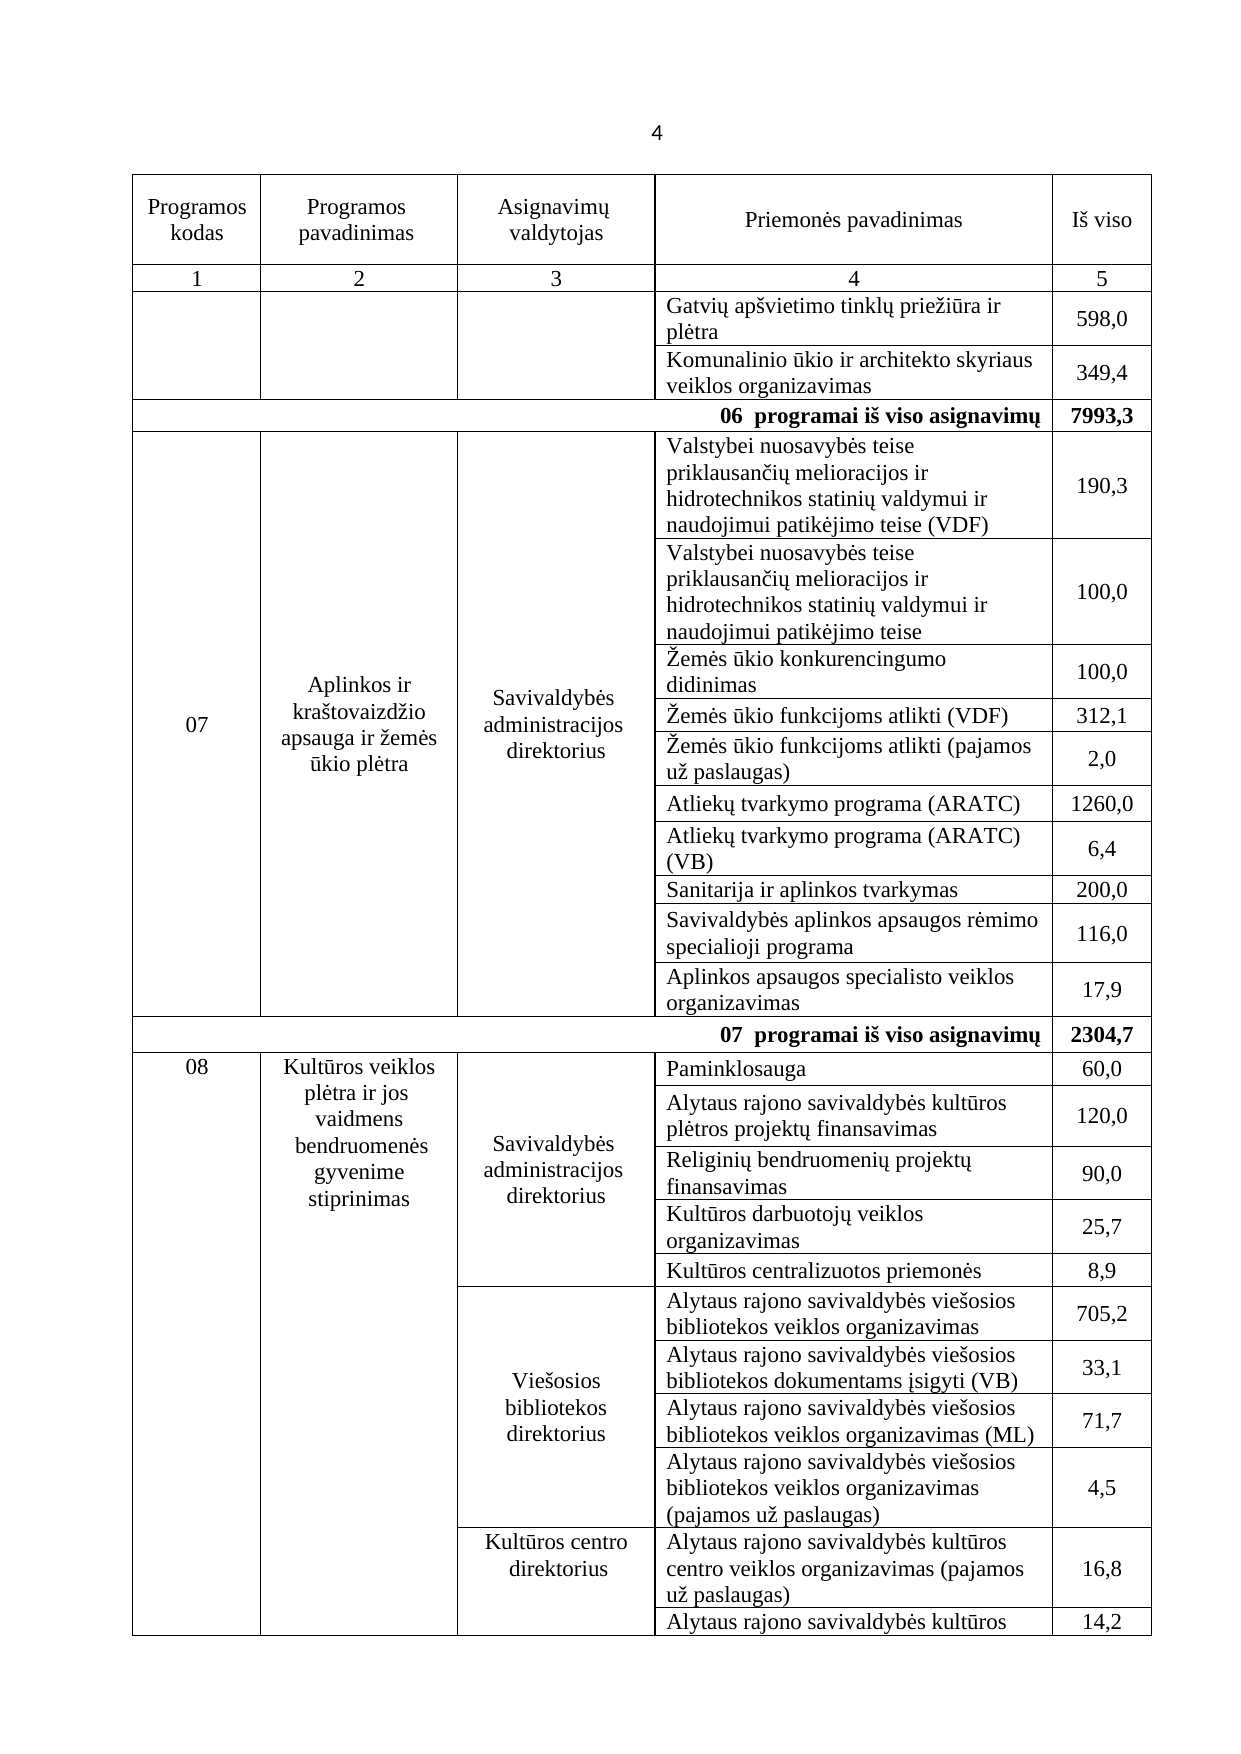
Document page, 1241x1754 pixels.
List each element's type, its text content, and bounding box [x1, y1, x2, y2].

table_cell Kultūros veiklos plėtra ir jos vaidmens bendruomenės gyvenime stiprinimas [261, 1053, 457, 1635]
table_cell 7993,3 [1053, 400, 1151, 431]
table_cell Žemės ūkio funkcijoms atlikti (pajamos už paslaugas) [656, 732, 1052, 784]
table_cell 116,0 [1053, 904, 1151, 962]
table_header Programos kodas [133, 175, 260, 263]
table_cell Paminklosauga [656, 1053, 1052, 1084]
table_cell 200,0 [1053, 876, 1151, 903]
table_cell Savivaldybės administracijos direktorius [458, 432, 654, 1016]
table_cell 598,0 [1053, 292, 1151, 345]
table_header Asignavimų valdytojas [458, 175, 654, 263]
table_cell 2,0 [1053, 732, 1151, 784]
table_cell Alytaus rajono savivaldybės kultūros centro veiklos organizavimas (pajamos už paslaugas) [656, 1528, 1052, 1607]
table_cell 07 [133, 432, 260, 1016]
table_header Iš viso [1053, 175, 1151, 263]
table_cell Religinių bendruomenių projektų finansavimas [656, 1147, 1052, 1199]
table_cell Alytaus rajono savivaldybės kultūros plėtros projektų finansavimas [656, 1086, 1052, 1146]
table_cell Savivaldybės administracijos direktorius [458, 1053, 654, 1286]
table_cell Valstybei nuosavybės teise priklausančių melioracijos ir hidrotechnikos statinių valdymui ir naudojimui patikėjimo teise [656, 539, 1052, 644]
table_cell 07 programai iš viso asignavimų [133, 1017, 1052, 1052]
table_cell Kultūros centro direktorius [458, 1528, 654, 1635]
table_cell 190,3 [1053, 432, 1151, 538]
table_cell 4 [656, 265, 1052, 291]
table_cell 33,1 [1053, 1341, 1151, 1393]
table_cell Alytaus rajono savivaldybės viešosios bibliotekos veiklos organizavimas [656, 1287, 1052, 1339]
table_cell 16,8 [1053, 1528, 1151, 1607]
table_cell Alytaus rajono savivaldybės kultūros [656, 1608, 1052, 1635]
table_cell Komunalinio ūkio ir architekto skyriaus veiklos organizavimas [656, 346, 1052, 398]
table_cell 06 programai iš viso asignavimų [133, 400, 1052, 431]
table_header Priemonės pavadinimas [656, 175, 1052, 263]
table_cell [261, 292, 457, 398]
table_cell Kultūros centralizuotos priemonės [656, 1254, 1052, 1286]
table_cell 90,0 [1053, 1147, 1151, 1199]
table_cell 60,0 [1053, 1053, 1151, 1084]
table_cell Alytaus rajono savivaldybės viešosios bibliotekos dokumentams įsigyti (VB) [656, 1341, 1052, 1393]
table_cell Savivaldybės aplinkos apsaugos rėmimo specialioji programa [656, 904, 1052, 962]
table_cell 8,9 [1053, 1254, 1151, 1286]
table_cell 3 [458, 265, 654, 291]
table_cell Valstybei nuosavybės teise priklausančių melioracijos ir hidrotechnikos statinių valdymui ir naudojimui patikėjimo teise (VDF) [656, 432, 1052, 538]
table_cell [133, 292, 260, 398]
table_cell Atliekų tvarkymo programa (ARATC) [656, 786, 1052, 821]
table_cell 100,0 [1053, 645, 1151, 698]
table_cell 1260,0 [1053, 786, 1151, 821]
table_cell 312,1 [1053, 699, 1151, 731]
table_cell 120,0 [1053, 1086, 1151, 1146]
table_cell 1 [133, 265, 260, 291]
table_cell Kultūros darbuotojų veiklos organizavimas [656, 1200, 1052, 1253]
table_cell Gatvių apšvietimo tinklų priežiūra ir plėtra [656, 292, 1052, 345]
table_cell [458, 292, 654, 398]
table_cell 14,2 [1053, 1608, 1151, 1635]
table_cell Alytaus rajono savivaldybės viešosios bibliotekos veiklos organizavimas (ML) [656, 1394, 1052, 1447]
table_cell 705,2 [1053, 1287, 1151, 1339]
table_header Programos pavadinimas [261, 175, 457, 263]
table_cell 349,4 [1053, 346, 1151, 398]
table_cell Žemės ūkio konkurencingumo didinimas [656, 645, 1052, 698]
table_cell 2304,7 [1053, 1017, 1151, 1052]
table_cell 6,4 [1053, 822, 1151, 874]
table_cell Aplinkos apsaugos specialisto veiklos organizavimas [656, 963, 1052, 1016]
table_cell 2 [261, 265, 457, 291]
table_cell 5 [1053, 265, 1151, 291]
table_cell Aplinkos ir kraštovaizdžio apsauga ir žemės ūkio plėtra [261, 432, 457, 1016]
table_cell 17,9 [1053, 963, 1151, 1016]
table_cell Viešosios bibliotekos direktorius [458, 1287, 654, 1527]
table_cell Alytaus rajono savivaldybės viešosios bibliotekos veiklos organizavimas (pajamos už paslaugas) [656, 1448, 1052, 1527]
table_cell Atliekų tvarkymo programa (ARATC) (VB) [656, 822, 1052, 874]
table_cell 08 [133, 1053, 260, 1635]
table_cell 71,7 [1053, 1394, 1151, 1447]
table_cell 25,7 [1053, 1200, 1151, 1253]
table_cell Žemės ūkio funkcijoms atlikti (VDF) [656, 699, 1052, 731]
table_cell 100,0 [1053, 539, 1151, 644]
table_cell 4,5 [1053, 1448, 1151, 1527]
table_cell Sanitarija ir aplinkos tvarkymas [656, 876, 1052, 903]
